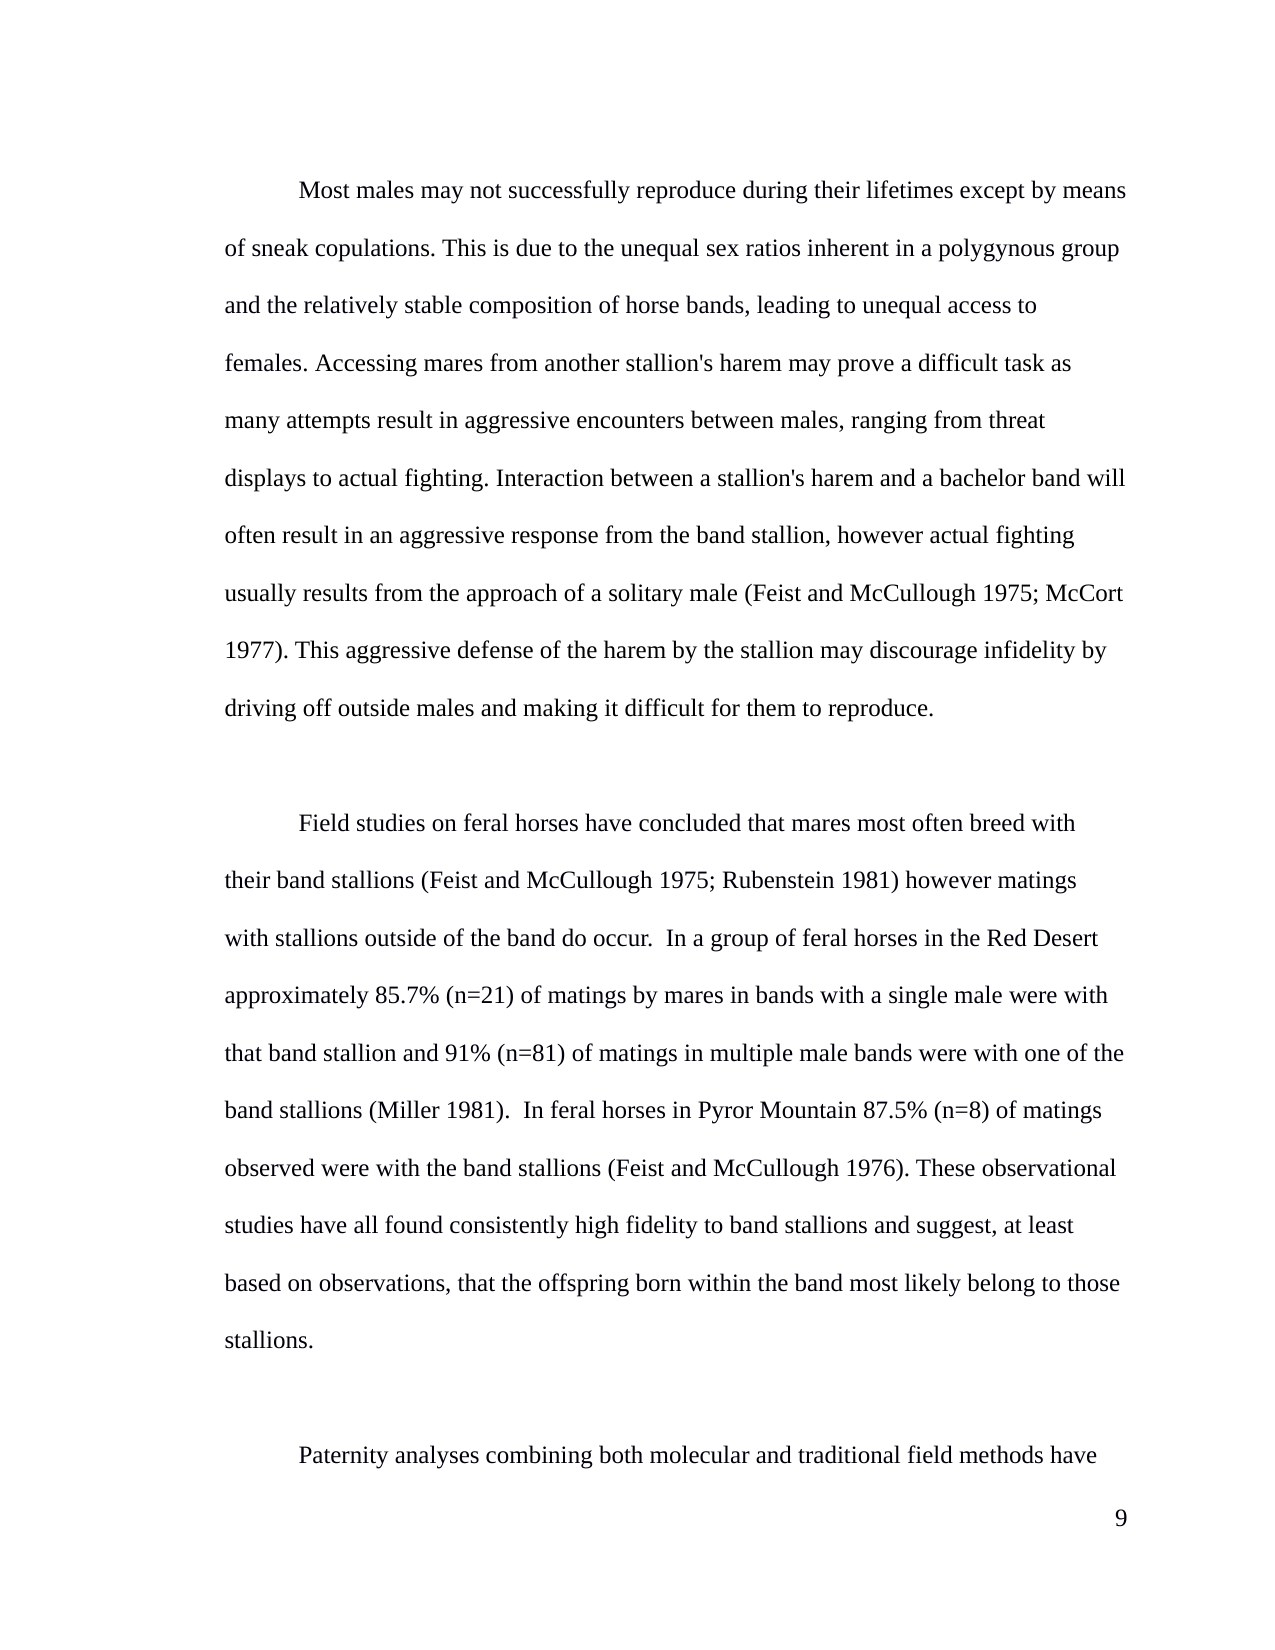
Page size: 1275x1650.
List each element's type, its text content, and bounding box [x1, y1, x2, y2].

text Most males may not successfully reproduce during their lifetimes except by means of sneak copulations. This is due to the unequal sex ratios inherent in a polygynous group and the relatively stable composition of horse bands, leading to unequal access to females. Accessing mares from another stallion's harem may prove a difficult task as many attempts result in aggressive encounters between males, ranging from threat displays to actual fighting. Interaction between a stallion's harem and a bachelor band will often result in an aggressive response from the band stallion, however actual fighting usually results from the approach of a solitary male (Feist and McCullough 1975; McCort 1977). This aggressive defense of the harem by the stallion may discourage infidelity by driving off outside males and making it difficult for them to reproduce. [224, 176, 1127, 722]
text Field studies on feral horses have concluded that mares most often breed with their band stallions (Feist and McCullough 1975; Rubenstein 1981) however matings with stallions outside of the band do occur. In a group of feral horses in the Red Desert approximately 85.7% (n=21) of matings by mares in bands with a single male were with that band stallion and 91% (n=81) of matings in multiple male bands were with one of the band stallions (Miller 1981). In feral horses in Pyror Mountain 87.5% (n=8) of matings observed were with the band stallions (Feist and McCullough 1976). These observational studies have all found consistently high fidelity to band stallions and suggest, at least based on observations, that the offspring born within the band most likely belong to those stallions. [224, 808, 1127, 1354]
text Paternity analyses combining both molecular and traditional field methods have [224, 1441, 1127, 1469]
